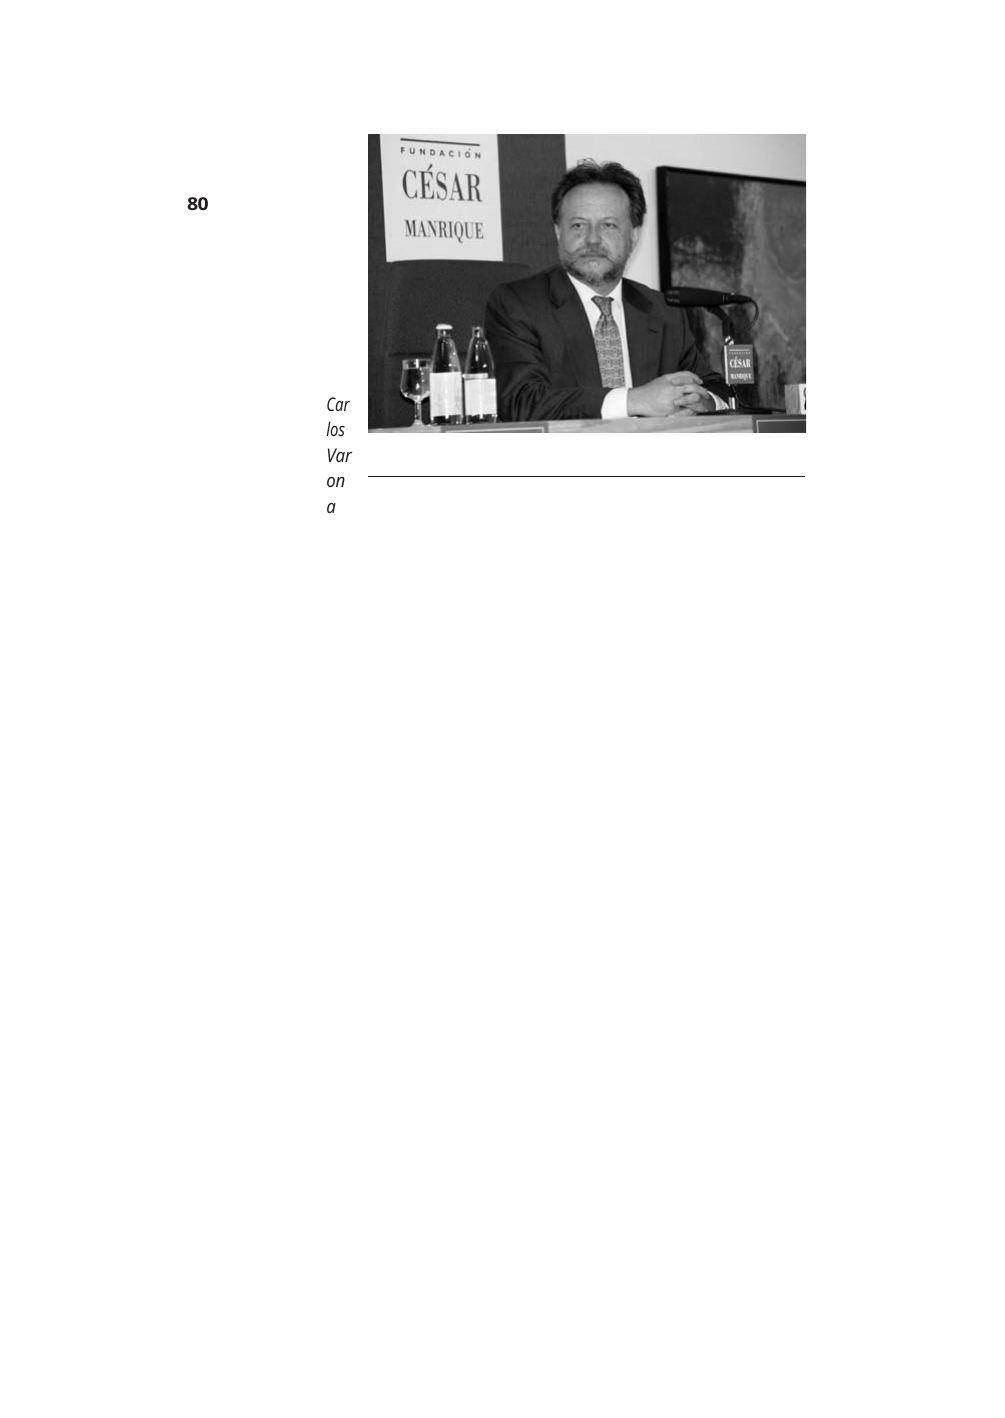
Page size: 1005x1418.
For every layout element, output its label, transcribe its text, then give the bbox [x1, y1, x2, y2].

text 80 [187, 191, 301, 216]
text Carlos Varona [326, 391, 354, 519]
